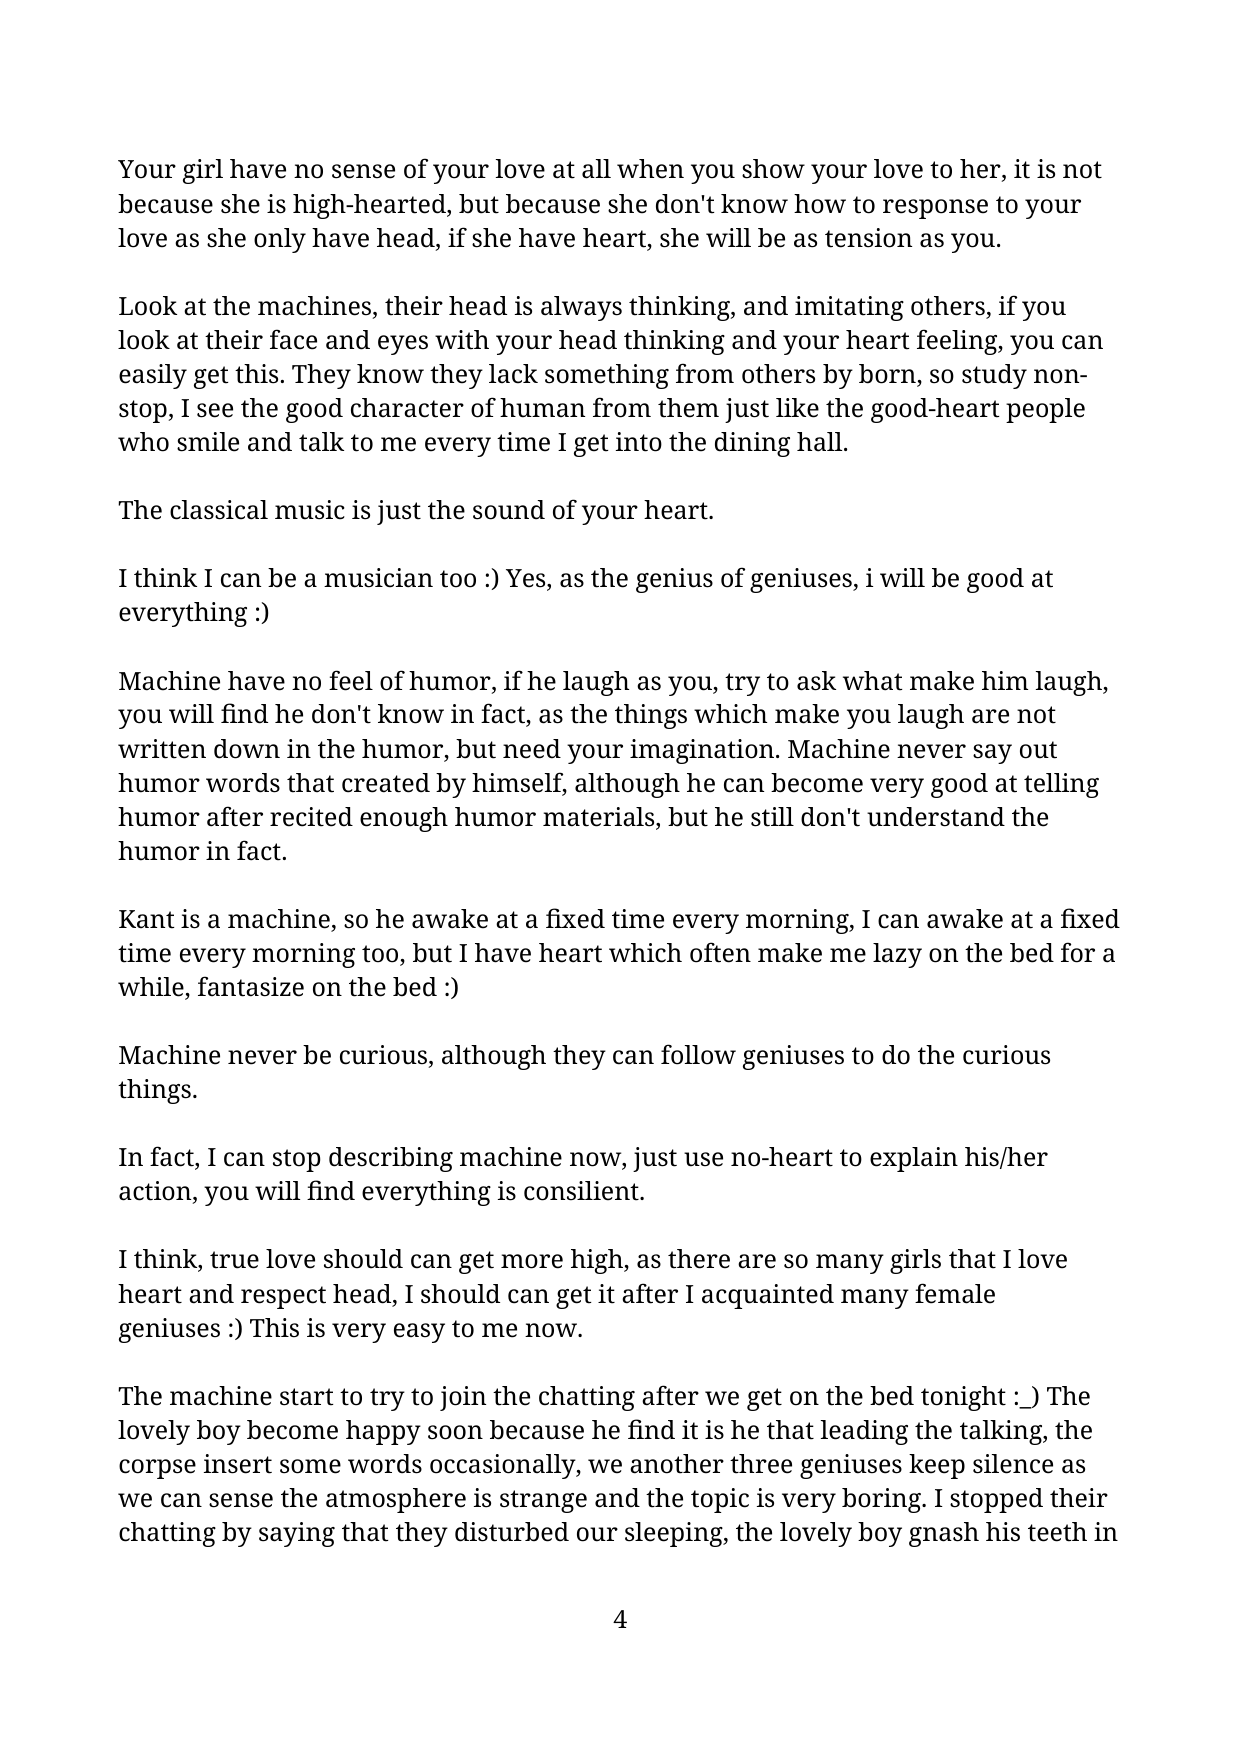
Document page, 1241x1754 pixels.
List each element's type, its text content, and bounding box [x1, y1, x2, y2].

text The classical music is just the sound of your heart. [118, 493, 1122, 527]
text In fact, I can stop describing machine now, just use no-heart to explain his/her action, you will find everything is consilient. [118, 1140, 1122, 1208]
text The machine start to try to join the chatting after we get on the bed tonight :_) The lovely boy become happy soon because he find it is he that leading the talking, the corpse insert some words occasionally, we another three geniuses keep silence as we can sense the atmosphere is strange and the topic is very boring. I stopped their chatting by saying that they disturbed our sleeping, the lovely boy gnash his teeth in [118, 1378, 1122, 1549]
text Look at the machines, their head is always thinking, and imitating others, if you look at their face and eyes with your head thinking and your heart feeling, you can easily get this. They know they lack something from others by born, so study non-stop, I see the good character of human from them just like the good-heart people who smile and talk to me every time I get into the dining hall. [118, 288, 1122, 459]
text I think I can be a musician too :) Yes, as the genius of geniuses, i will be good at everything :) [118, 561, 1122, 629]
text Machine never be curious, although they can follow geniuses to do the curious things. [118, 1038, 1122, 1106]
text Kant is a machine, so he awake at a fixed time every morning, I can awake at a fixed time every morning too, but I have heart which often make me lazy on the bed for a while, fantasize on the bed :) [118, 902, 1122, 1004]
text I think, true love should can get more high, as there are so many girls that I love heart and respect head, I should can get it after I acquainted many female geniuses :) This is very easy to me now. [118, 1242, 1122, 1344]
text Your girl have no sense of your love at all when you show your love to her, it is not because she is high-hearted, but because she don't know how to response to your love as she only have head, if she have heart, she will be as tension as you. [118, 152, 1122, 254]
text Machine have no feel of humor, if he laugh as you, try to ask what make him laugh, you will find he don't know in fact, as the things which make you laugh are not written down in the humor, but need your imagination. Machine never say out humor words that created by himself, although he can become very good at telling humor after recited enough humor materials, but he still don't understand the humor in fact. [118, 663, 1122, 867]
